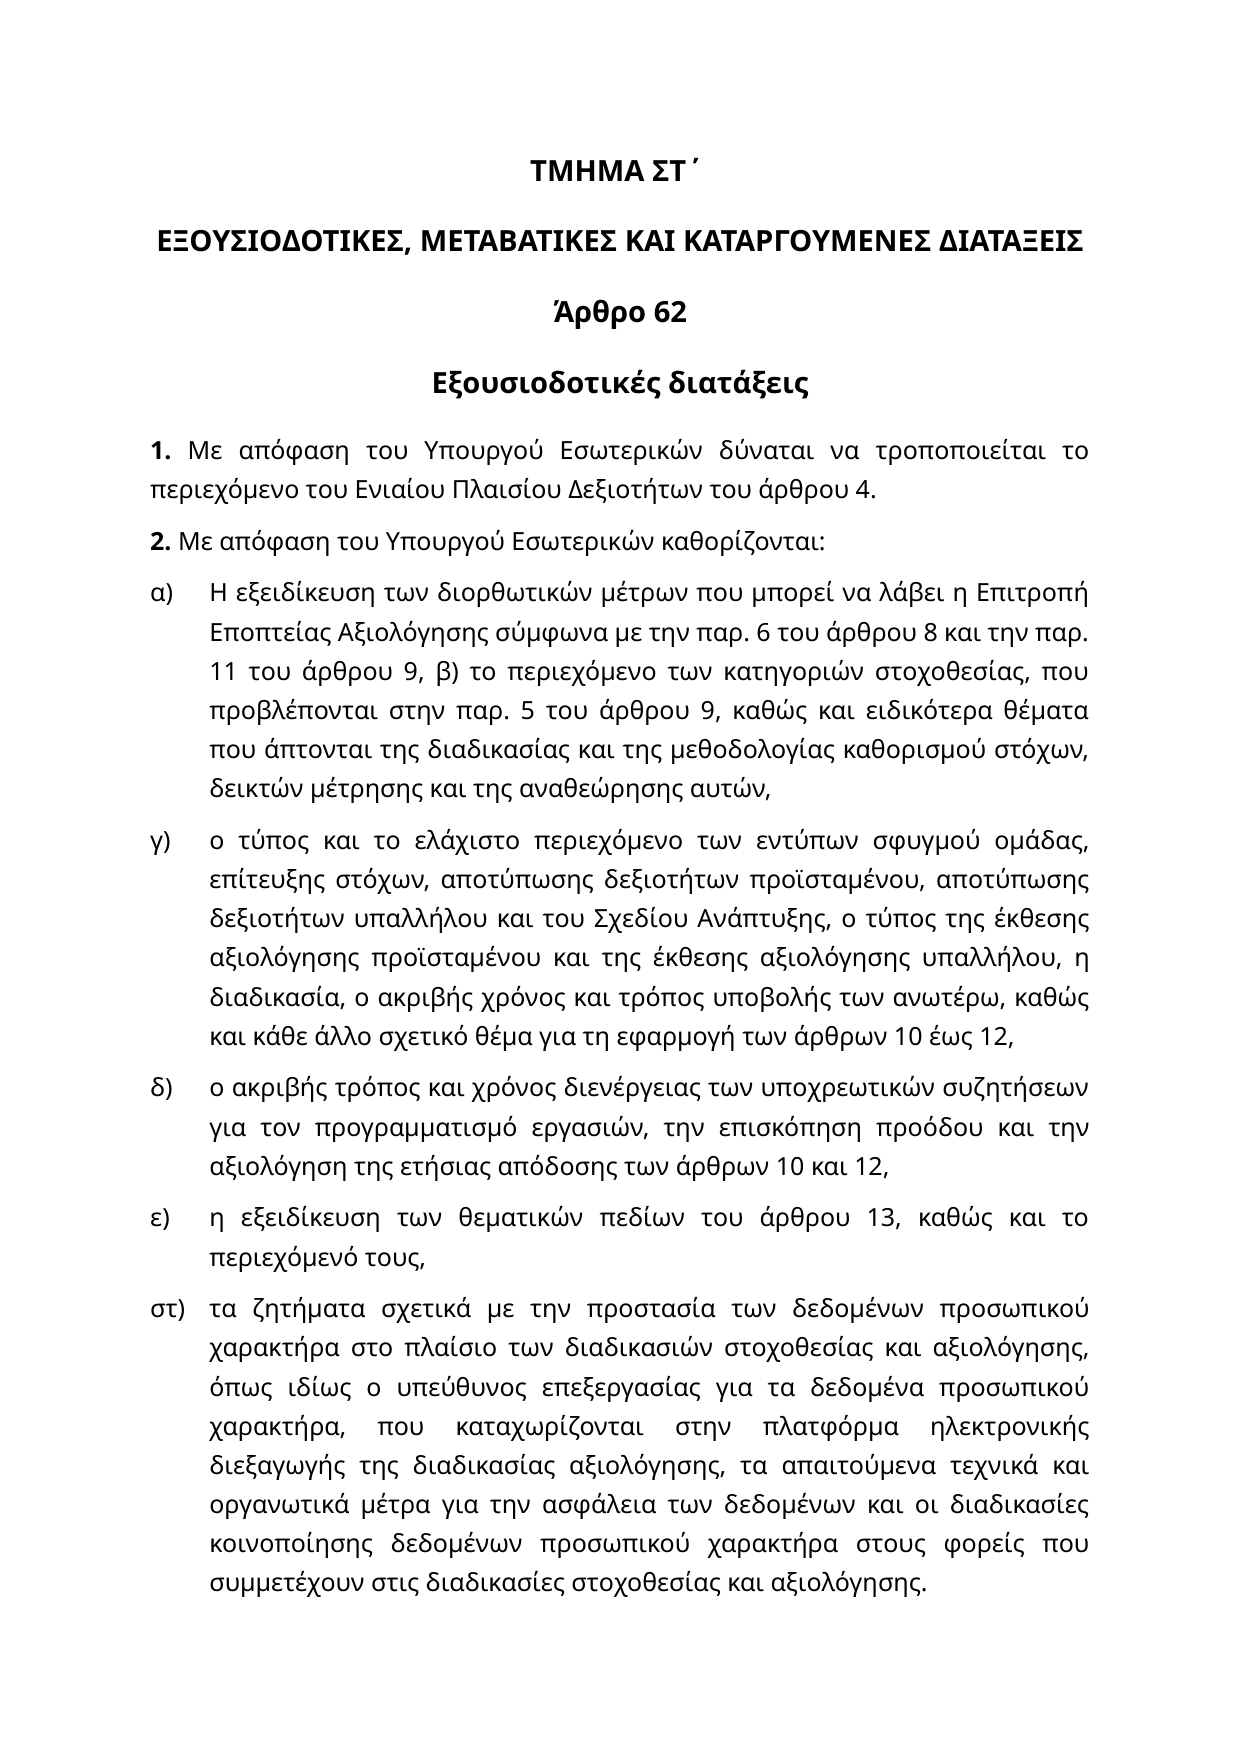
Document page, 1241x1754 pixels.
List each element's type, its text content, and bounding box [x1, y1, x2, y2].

subtitle ΕΞΟΥΣΙΟΔΟΤΙΚΕΣ, ΜΕΤΑΒΑΤΙΚΕΣ ΚΑΙ ΚΑΤΑΡΓΟΥΜΕΝΕΣ ΔΙΑΤΑΞΕΙΣ [150, 221, 1090, 260]
list στ) τα ζητήματα σχετικά με την προστασία των δεδομένων προσωπικού χαρακτήρα στο πλαίσιο των διαδικασιών στοχοθεσίας και αξιολόγησης, όπως ιδίως ο υπεύθυνος επεξεργασίας για τα δεδομένα προσωπικού χαρακτήρα, που καταχωρίζονται στην πλατφόρμα ηλεκτρονικής διεξαγωγής της διαδικασίας αξιολόγησης, τα απαιτούμενα τεχνικά και οργανωτικά μέτρα για την ασφάλεια των δεδομένων και οι διαδικασίες κοινοποίησης δεδομένων προσωπικού χαρακτήρα στους φορείς που συμμετέχουν στις διαδικασίες στοχοθεσίας και αξιολόγησης. [150, 1291, 1090, 1599]
subtitle Εξουσιοδοτικές διατάξεις [150, 362, 1090, 402]
text 1. Με απόφαση του Υπουργού Εσωτερικών δύναται να τροποποιείται το περιεχόμενο του Ενιαίου Πλαισίου Δεξιοτήτων του άρθρου 4. [150, 432, 1090, 506]
list α) Η εξειδίκευση των διορθωτικών μέτρων που μπορεί να λάβει η Επιτροπή Εποπτείας Αξιολόγησης σύμφωνα με την παρ. 6 του άρθρου 8 και την παρ. 11 του άρθρου 9, β) το περιεχόμενο των κατηγοριών στοχοθεσίας, που προβλέπονται στην παρ. 5 του άρθρου 9, καθώς και ειδικότερα θέματα που άπτονται της διαδικασίας και της μεθοδολογίας καθορισμού στόχων, δεικτών μέτρησης και της αναθεώρησης αυτών, [150, 575, 1090, 805]
subtitle ΤΜΗΜΑ ΣΤ΄ [150, 150, 1090, 190]
list ε) η εξειδίκευση των θεματικών πεδίων του άρθρου 13, καθώς και το περιεχόμενό τους, [150, 1200, 1090, 1273]
list γ) ο τύπος και το ελάχιστο περιεχόμενο των εντύπων σφυγμού ομάδας, επίτευξης στόχων, αποτύπωσης δεξιοτήτων προϊσταμένου, αποτύπωσης δεξιοτήτων υπαλλήλου και του Σχεδίου Ανάπτυξης, ο τύπος της έκθεσης αξιολόγησης προϊσταμένου και της έκθεσης αξιολόγησης υπαλλήλου, η διαδικασία, ο ακριβής χρόνος και τρόπος υποβολής των ανωτέρω, καθώς και κάθε άλλο σχετικό θέμα για τη εφαρμογή των άρθρων 10 έως 12, [150, 822, 1090, 1052]
text 2. Με απόφαση του Υπουργού Εσωτερικών καθορίζονται: [150, 523, 1090, 557]
subtitle Άρθρο 62 [150, 291, 1090, 331]
list δ) ο ακριβής τρόπος και χρόνος διενέργειας των υποχρεωτικών συζητήσεων για τον προγραμματισμό εργασιών, την επισκόπηση προόδου και την αξιολόγηση της ετήσιας απόδοσης των άρθρων 10 και 12, [150, 1070, 1090, 1182]
